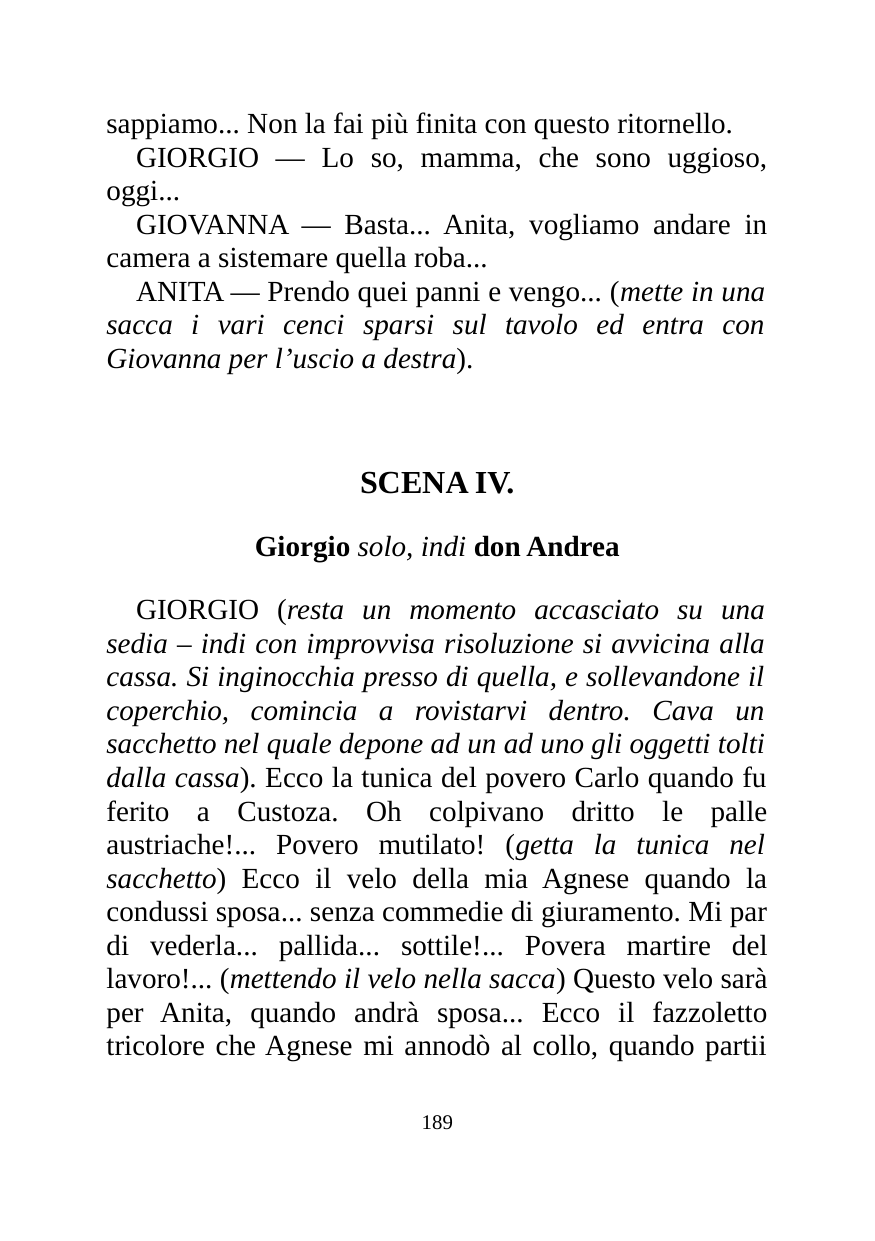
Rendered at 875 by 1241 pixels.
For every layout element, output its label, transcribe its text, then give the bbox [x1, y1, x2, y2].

text Giorgio solo, indi don Andrea [106, 529, 768, 563]
text GIORGIO (resta un momento accasciato su una sedia – indi con improvvisa risoluzione si avvicina alla cassa. Si inginocchia presso di quella, e sollevandone il coperchio, comincia a rovistarvi dentro. Cava un sacchetto nel quale depone ad un ad uno gli oggetti tolti dalla cassa). Ecco la tunica del povero Carlo quando fu ferito a Custoza. Oh colpivano dritto le palle austriache!... Povero mutilato! (getta la tunica nel sacchetto) Ecco il velo della mia Agnese quando la condussi sposa... senza commedie di giuramento. Mi par di vederla... pallida... sottile!... Povera martire del lavoro!... (mettendo il velo nella sacca) Questo velo sarà per Anita, quando andrà sposa... Ecco il fazzoletto tricolore che Agnese mi annodò al collo, quando partii [106, 592, 768, 1062]
subtitle SCENA IV. [106, 463, 768, 500]
text GIOVANNA — Basta... Anita, vogliamo andare in camera a sistemare quella roba... [106, 207, 768, 274]
text ANITA — Prendo quei panni e vengo... (mette in una sacca i vari cenci sparsi sul tavolo ed entra con Giovanna per l’uscio a destra). [106, 274, 768, 374]
text GIORGIO — Lo so, mamma, che sono uggioso, oggi... [106, 140, 768, 207]
text sappiamo... Non la fai più finita con questo ritornello. [106, 106, 768, 140]
